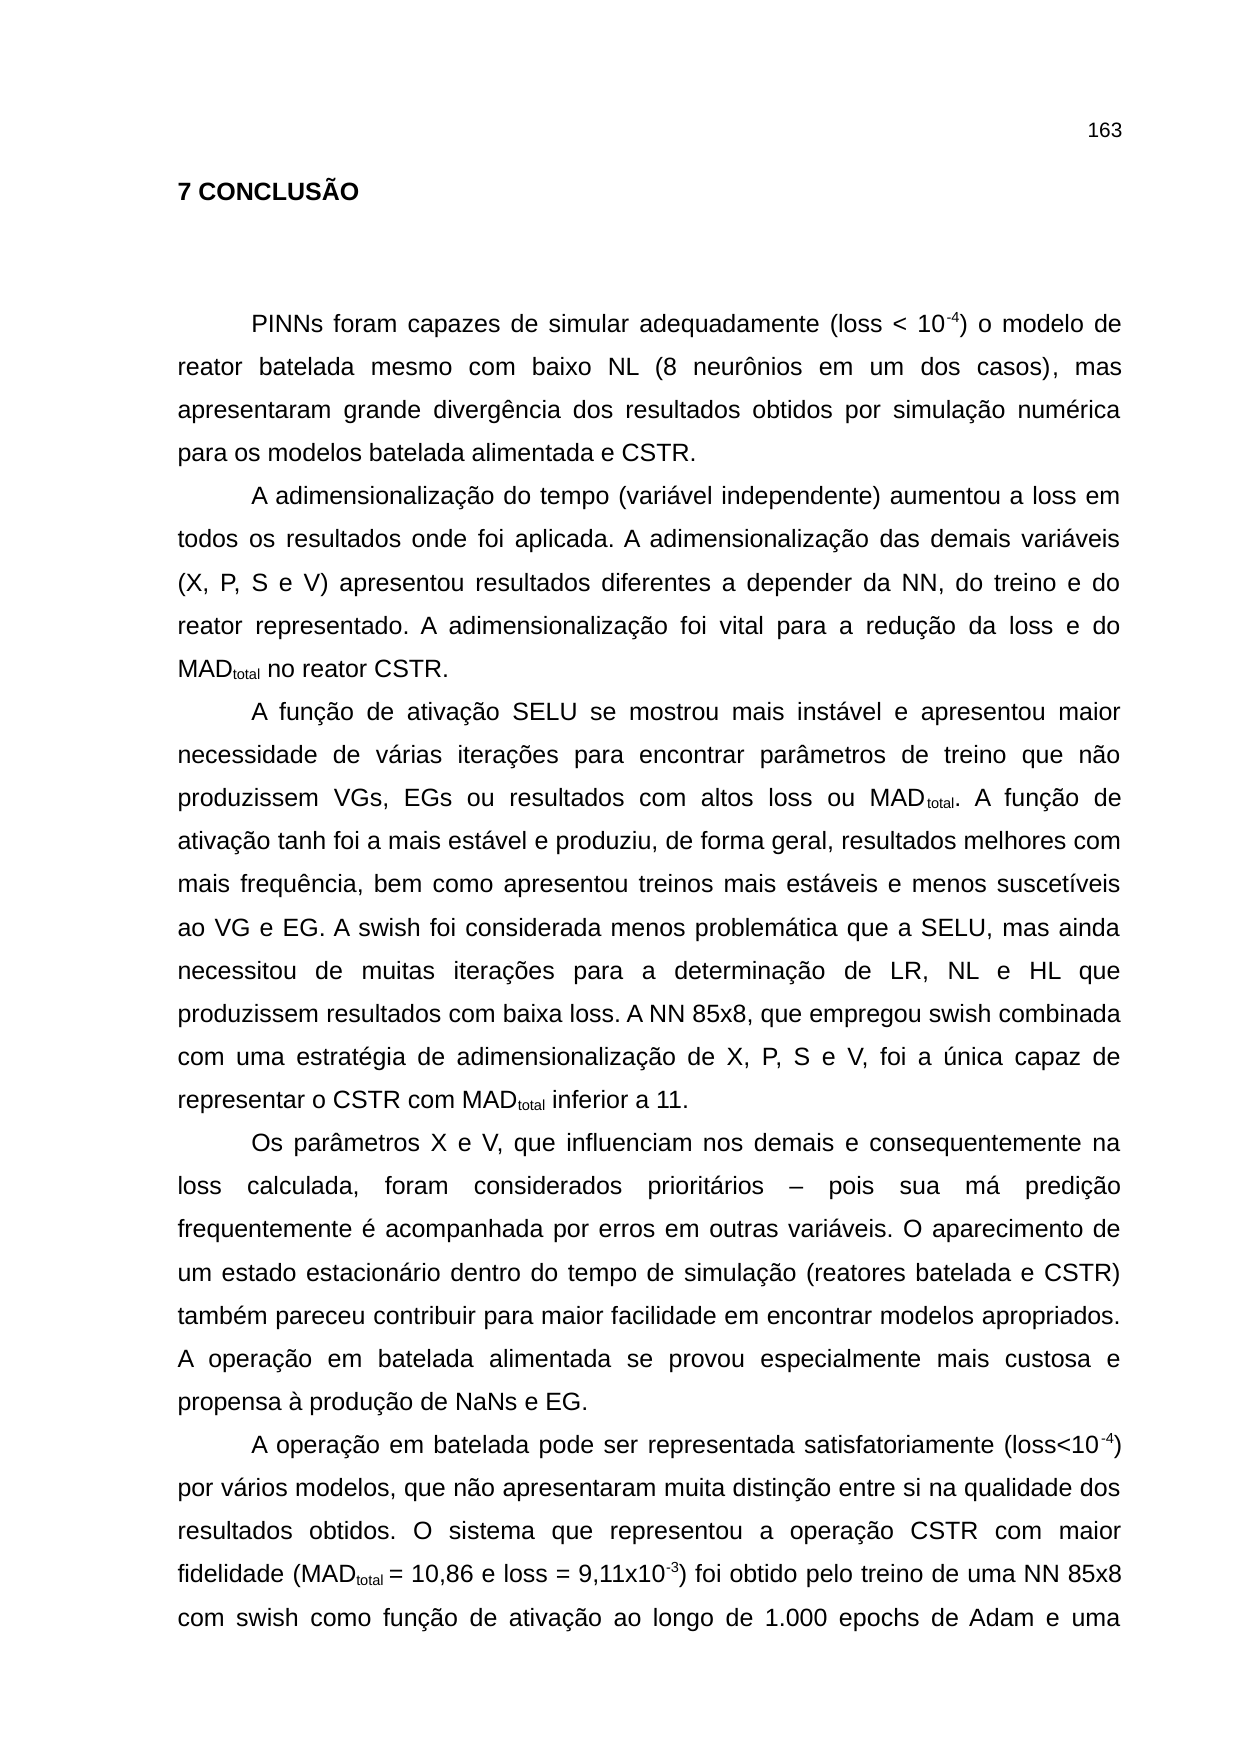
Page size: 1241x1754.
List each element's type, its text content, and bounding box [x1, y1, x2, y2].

subtitle Conclusão [177, 177, 1122, 206]
text Os parâmetros X e V, que influenciam nos demais e consequentemente na loss calculada, foram considerados prioritários – pois sua má predição frequentemente é acompanhada por erros em outras variáveis. O aparecimento de um estado estacionário dentro do tempo de simulação (reatores batelada e CSTR) também pareceu contribuir para maior facilidade em encontrar modelos apropriados. A operação em batelada alimentada se provou especialmente mais custosa e propensa à produção de NaNs e EG. [177, 1128, 1122, 1416]
text A operação em batelada pode ser representada satisfatoriamente (loss<10-4) por vários modelos, que não apresentaram muita distinção entre si na qualidade dos resultados obtidos. O sistema que representou a operação CSTR com maior fidelidade (MADtotal = 10,86 e loss = 9,11x10-3) foi obtido pelo treino de uma NN 85x8 com swish como função de ativação ao longo de 1.000 epochs de Adam e uma [177, 1430, 1122, 1631]
text A adimensionalização do tempo (variável independente) aumentou a loss em todos os resultados onde foi aplicada. A adimensionalização das demais variáveis (X, P, S e V) apresentou resultados diferentes a depender da NN, do treino e do reator representado. A adimensionalização foi vital para a redução da loss e do MADtotal no reator CSTR. [177, 481, 1122, 682]
text PINNs foram capazes de simular adequadamente (loss < 10-4) o modelo de reator batelada mesmo com baixo NL (8 neurônios em um dos casos), mas apresentaram grande divergência dos resultados obtidos por simulação numérica para os modelos batelada alimentada e CSTR. [177, 309, 1122, 467]
text A função de ativação SELU se mostrou mais instável e apresentou maior necessidade de várias iterações para encontrar parâmetros de treino que não produzissem VGs, EGs ou resultados com altos loss ou MADtotal. A função de ativação tanh foi a mais estável e produziu, de forma geral, resultados melhores com mais frequência, bem como apresentou treinos mais estáveis e menos suscetíveis ao VG e EG. A swish foi considerada menos problemática que a SELU, mas ainda necessitou de muitas iterações para a determinação de LR, NL e HL que produzissem resultados com baixa loss. A NN 85x8, que empregou swish combinada com uma estratégia de adimensionalização de X, P, S e V, foi a única capaz de representar o CSTR com MADtotal inferior a 11. [177, 697, 1122, 1114]
